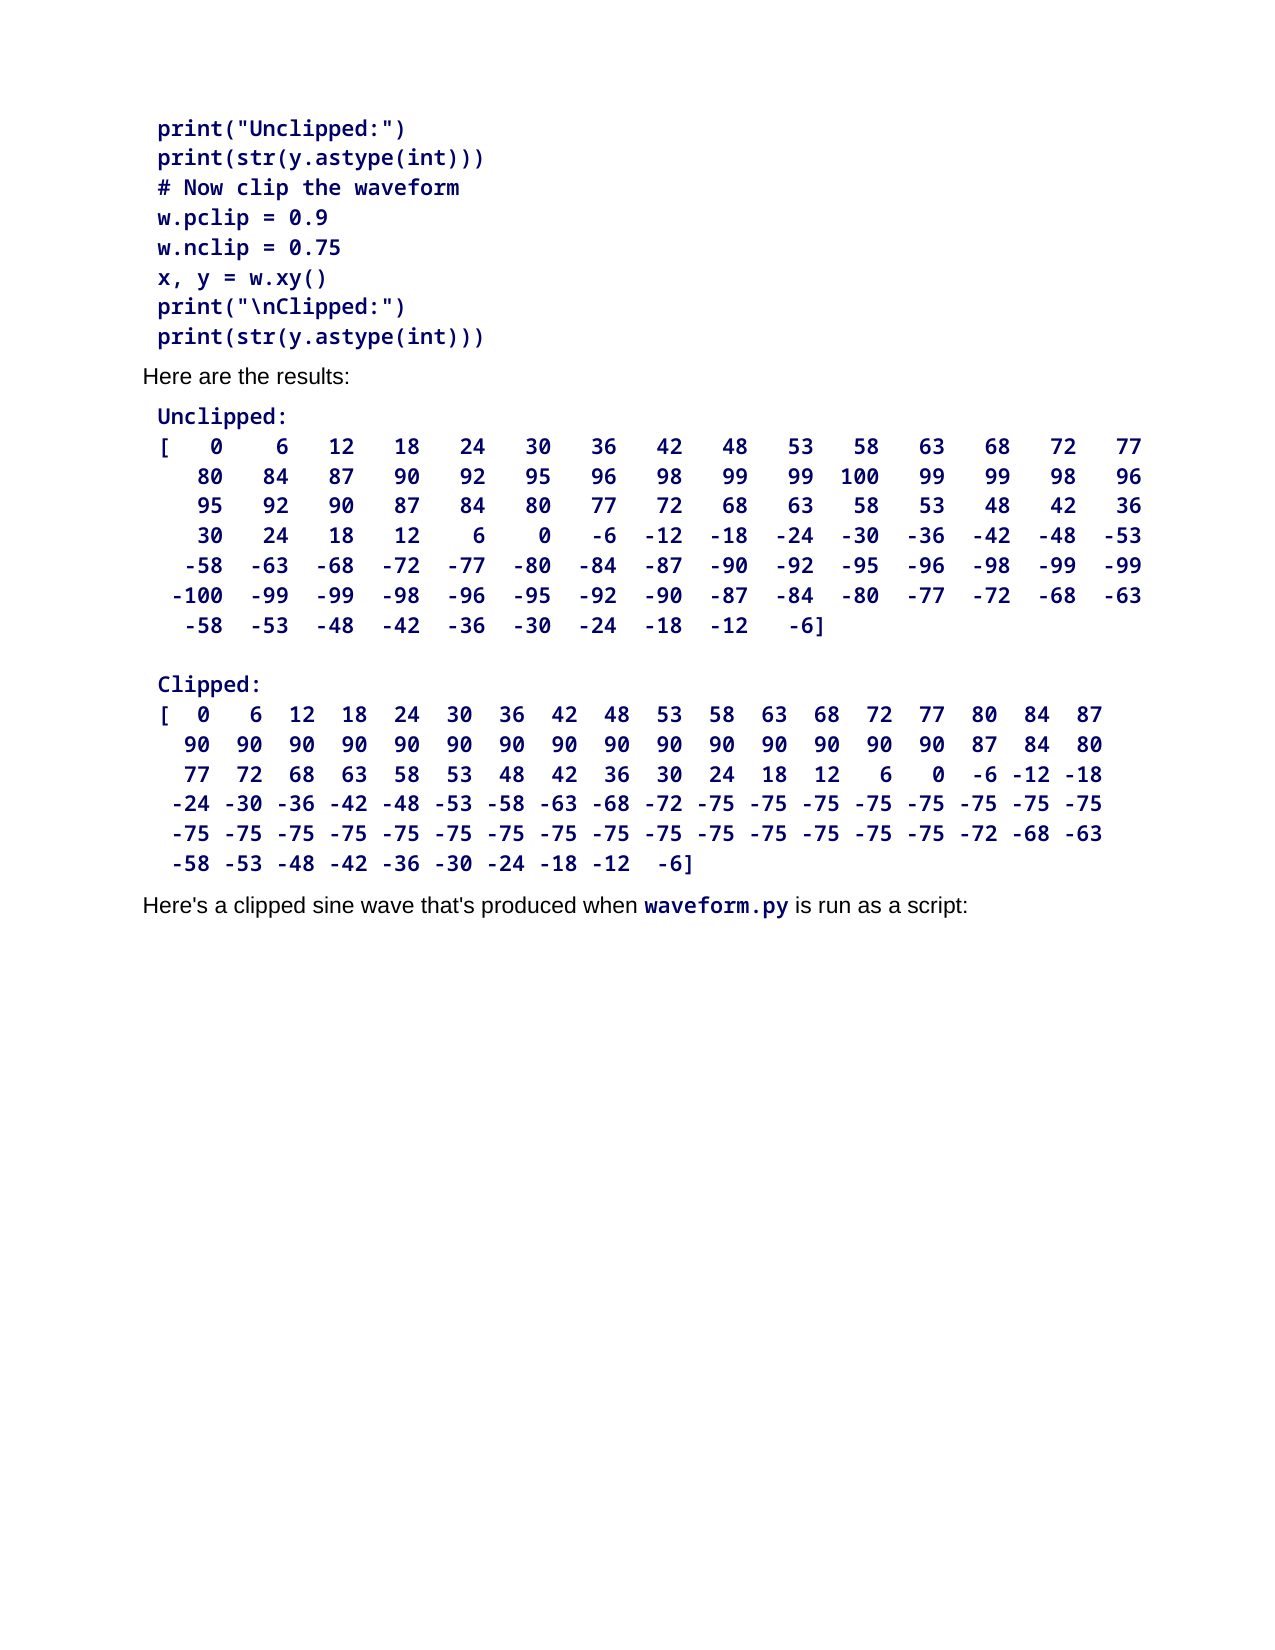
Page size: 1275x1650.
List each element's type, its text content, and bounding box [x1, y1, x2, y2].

text -58 -53 -48 -42 -36 -30 -24 -18 -12 -6] [157, 610, 1162, 639]
text [ 0 6 12 18 24 30 36 42 48 53 58 63 68 72 77 [157, 431, 1162, 461]
text -58 -63 -68 -72 -77 -80 -84 -87 -90 -92 -95 -96 -98 -99 -99 [157, 550, 1162, 580]
text print(str(y.astype(int))) [157, 142, 1162, 172]
text # Now clip the waveform [157, 172, 1162, 202]
text w.pclip = 0.9 [157, 202, 1162, 232]
text -58 -53 -48 -42 -36 -30 -24 -18 -12 -6] [157, 848, 1162, 878]
text 30 24 18 12 6 0 -6 -12 -18 -24 -30 -36 -42 -48 -53 [157, 520, 1162, 550]
text x, y = w.xy() [157, 261, 1162, 291]
text 90 90 90 90 90 90 90 90 90 90 90 90 90 90 90 87 84 80 [157, 729, 1162, 759]
text -75 -75 -75 -75 -75 -75 -75 -75 -75 -75 -75 -75 -75 -75 -75 -72 -68 -63 [157, 818, 1162, 848]
text -24 -30 -36 -42 -48 -53 -58 -63 -68 -72 -75 -75 -75 -75 -75 -75 -75 -75 [157, 788, 1162, 818]
text print(str(y.astype(int))) [157, 321, 1162, 351]
text print("\nClipped:") [157, 291, 1162, 321]
text 77 72 68 63 58 53 48 42 36 30 24 18 12 6 0 -6 -12 -18 [157, 759, 1162, 788]
text Clipped: [157, 669, 1162, 699]
text w.nclip = 0.75 [157, 232, 1162, 261]
text Here are the results: [142, 363, 1162, 389]
text [ 0 6 12 18 24 30 36 42 48 53 58 63 68 72 77 80 84 87 [157, 699, 1162, 729]
text -100 -99 -99 -98 -96 -95 -92 -90 -87 -84 -80 -77 -72 -68 -63 [157, 580, 1162, 610]
text 95 92 90 87 84 80 77 72 68 63 58 53 48 42 36 [157, 491, 1162, 520]
text 80 84 87 90 92 95 96 98 99 99 100 99 99 98 96 [157, 461, 1162, 491]
text Here's a clipped sine wave that's produced when waveform.py is run as a script: [142, 890, 1162, 919]
text Unclipped: [157, 401, 1162, 431]
text print("Unclipped:") [157, 112, 1162, 142]
